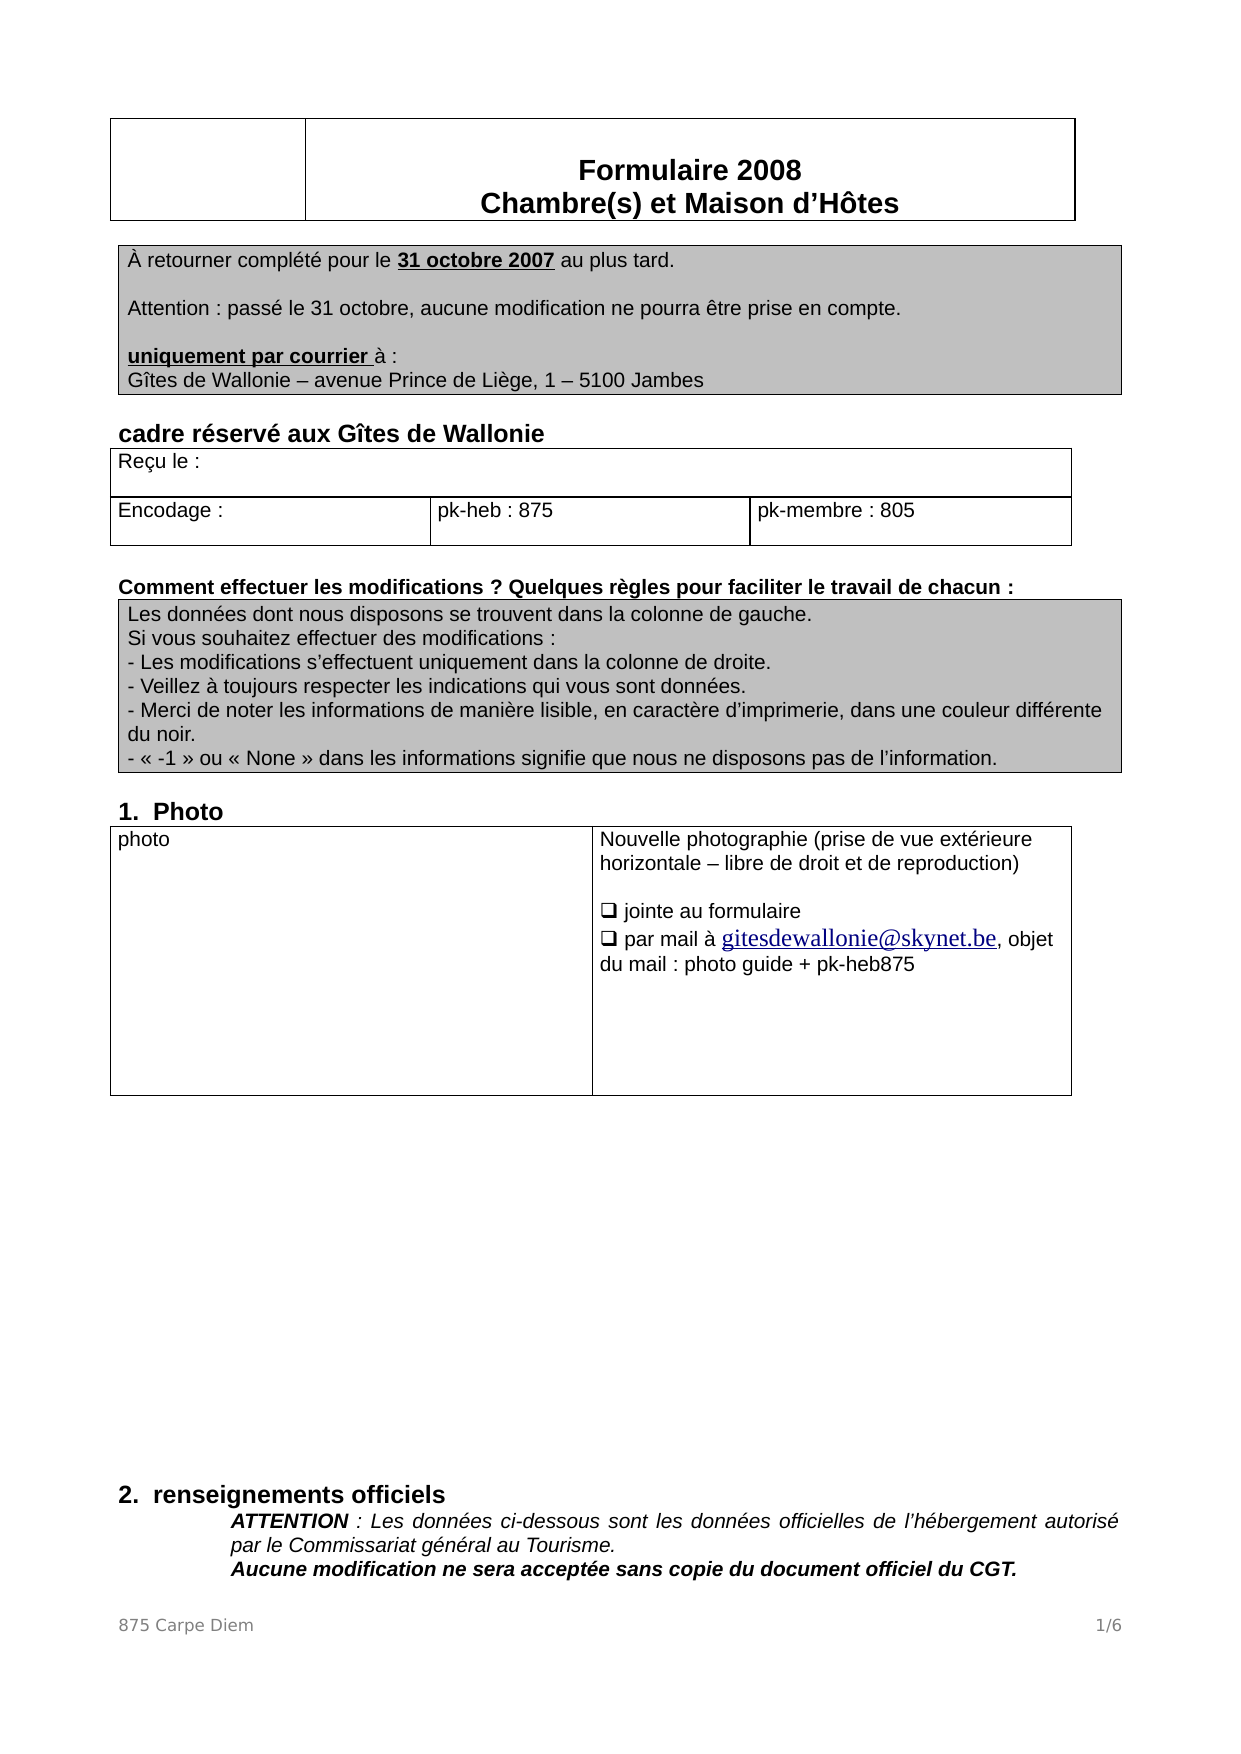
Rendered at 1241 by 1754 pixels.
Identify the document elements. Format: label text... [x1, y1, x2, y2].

table_cell pk-membre : 805 [751, 498, 1071, 545]
text À retourner complété pour le 31 octobre 2007 au plus tard. [119, 246, 1121, 269]
text Aucune modification ne sera acceptée sans copie du document officiel du CGT. [231, 1556, 1122, 1580]
text - Merci de noter les informations de manière lisible, en caractère d’imprimerie, dans une couleur différente du noir. [119, 695, 1121, 743]
table_header Formulaire 2008 Chambre(s) et Maison d’Hôtes [306, 119, 1074, 220]
text 1. Photo [118, 797, 1122, 826]
text Gîtes de Wallonie – avenue Prince de Liège, 1 – 5100 Jambes [119, 364, 1121, 394]
table_header Nouvelle photographie (prise de vue extérieure horizontale – libre de droit et de reproduction)  jointe au formulaire  par mail à gitesdewallonie@skynet.be, objet du mail : photo guide + pk-heb875 [593, 827, 1071, 1095]
table_header Reçu le : [111, 449, 1071, 496]
text uniquement par courrier à : [119, 341, 1121, 364]
text Attention : passé le 31 octobre, aucune modification ne pourra être prise en compte. [119, 293, 1121, 317]
text - « -1 » ou « None » dans les informations signifie que nous ne disposons pas de l’information. [119, 743, 1121, 772]
table_cell Encodage : [111, 498, 430, 545]
table_header photo [111, 827, 592, 1095]
text 2. renseignements officiels [118, 1480, 1122, 1508]
text - Veillez à toujours respecter les indications qui vous sont données. [119, 671, 1121, 695]
table_header [111, 119, 305, 220]
text ATTENTION : Les données ci-dessous sont les données officielles de l’hébergement autorisé par le Commissariat général au Tourisme. [231, 1508, 1122, 1556]
text - Les modifications s’effectuent uniquement dans la colonne de droite. [119, 647, 1121, 671]
table_cell pk-heb : 875 [431, 498, 749, 545]
text Les données dont nous disposons se trouvent dans la colonne de gauche. [119, 600, 1121, 623]
text Comment effectuer les modifications ? Quelques règles pour faciliter le travail de chacun : [118, 575, 1122, 599]
text cadre réservé aux Gîtes de Wallonie [118, 419, 1122, 447]
text Si vous souhaitez effectuer des modifications : [119, 623, 1121, 647]
